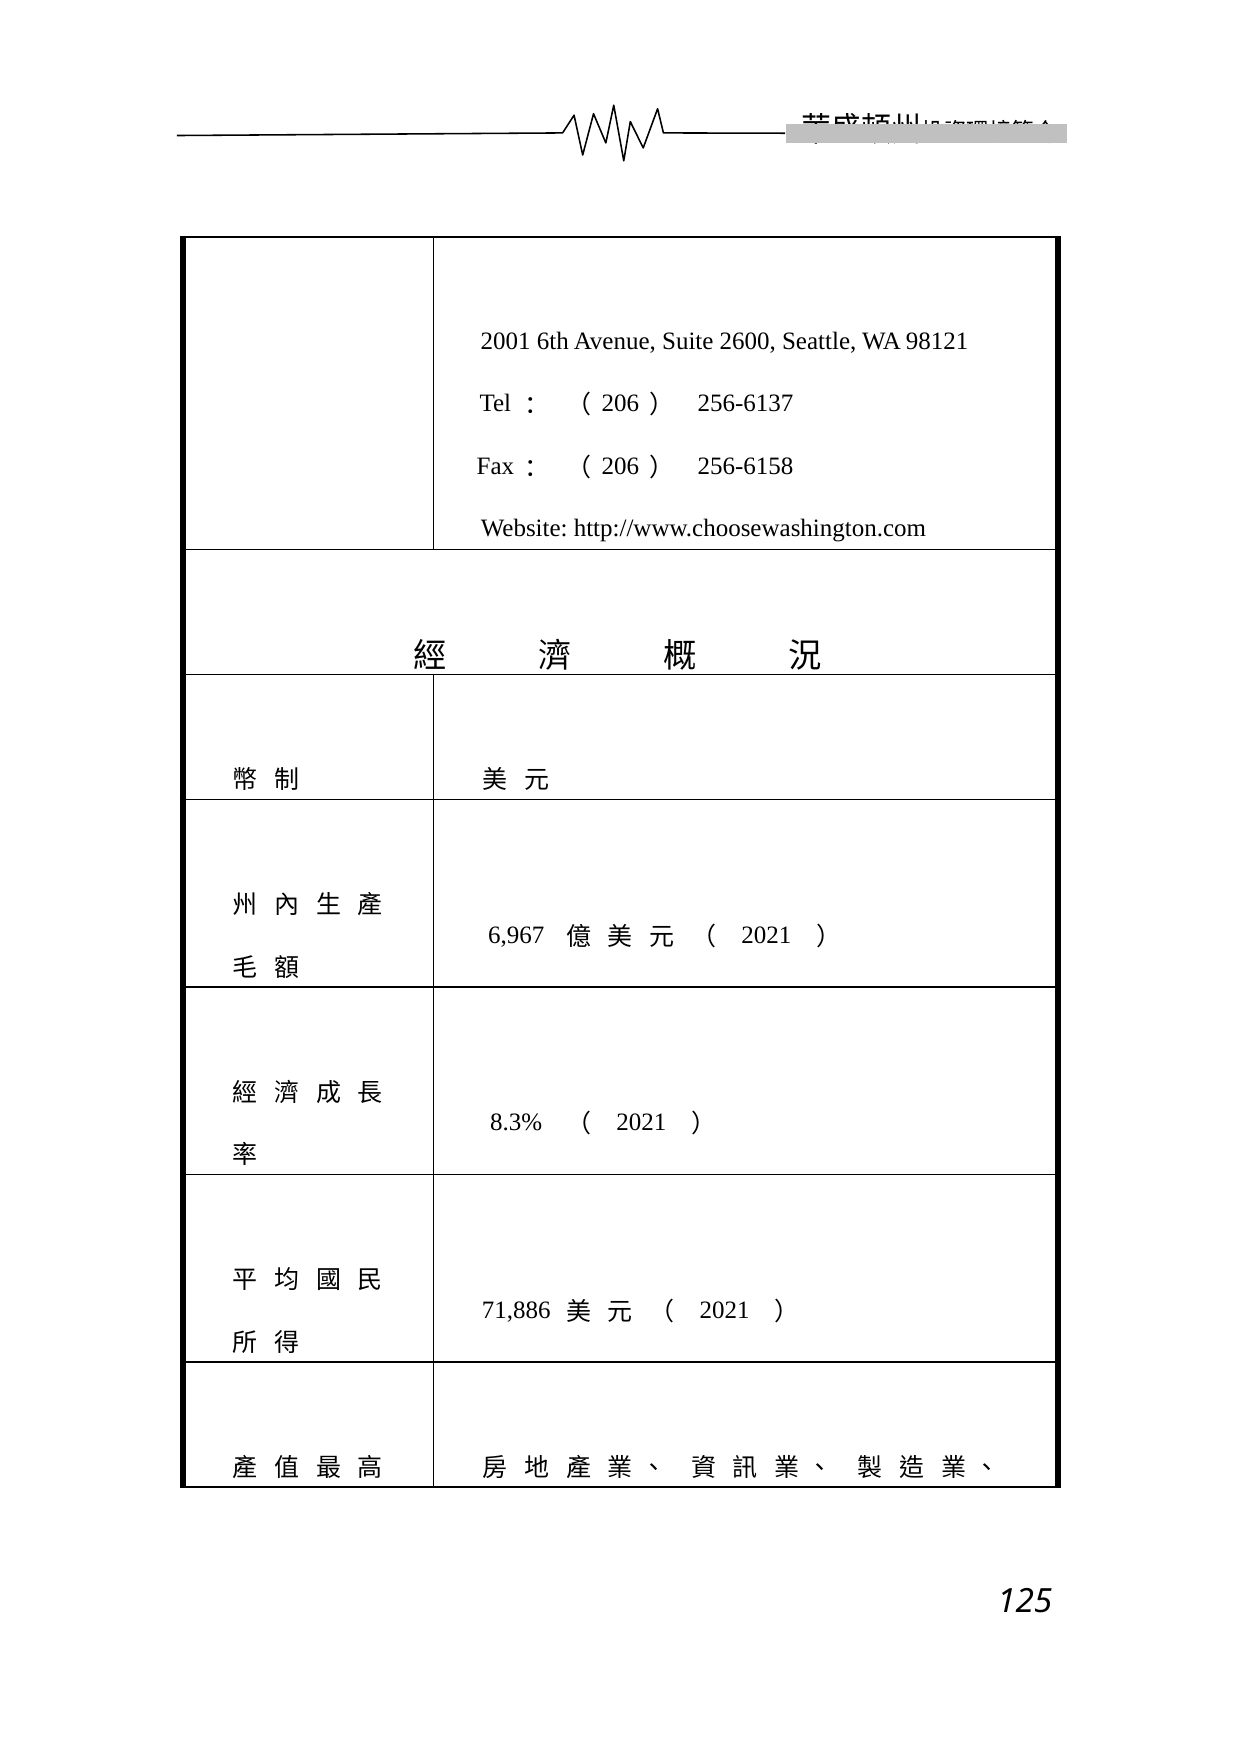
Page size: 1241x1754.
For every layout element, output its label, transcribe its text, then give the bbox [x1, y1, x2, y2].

table_cell 州內生產毛額 [186, 800, 433, 986]
table_cell 美元 [434, 675, 1055, 799]
table_cell 經濟成長率 [186, 988, 433, 1174]
table_cell 8.3%（2021） [434, 988, 1055, 1174]
table_cell 幣制 [186, 675, 433, 799]
table_cell 71,886美元（2021） [434, 1175, 1055, 1361]
table_cell 6,967億美元（2021） [434, 800, 1055, 986]
table_cell 房地產業、資訊業、製造業、 [434, 1363, 1055, 1486]
table_cell 平均國民所得 [186, 1175, 433, 1361]
table_cell [186, 238, 433, 549]
table_cell 產值最高 [186, 1363, 433, 1486]
table_cell 2001 6th Avenue, Suite 2600, Seattle, WA 98121 Tel：（206）256-6137 Fax：（206）256-6158 Website: http://www.choosewashington.com [434, 238, 1055, 549]
table_cell 經 濟 概 況 [186, 550, 1055, 674]
